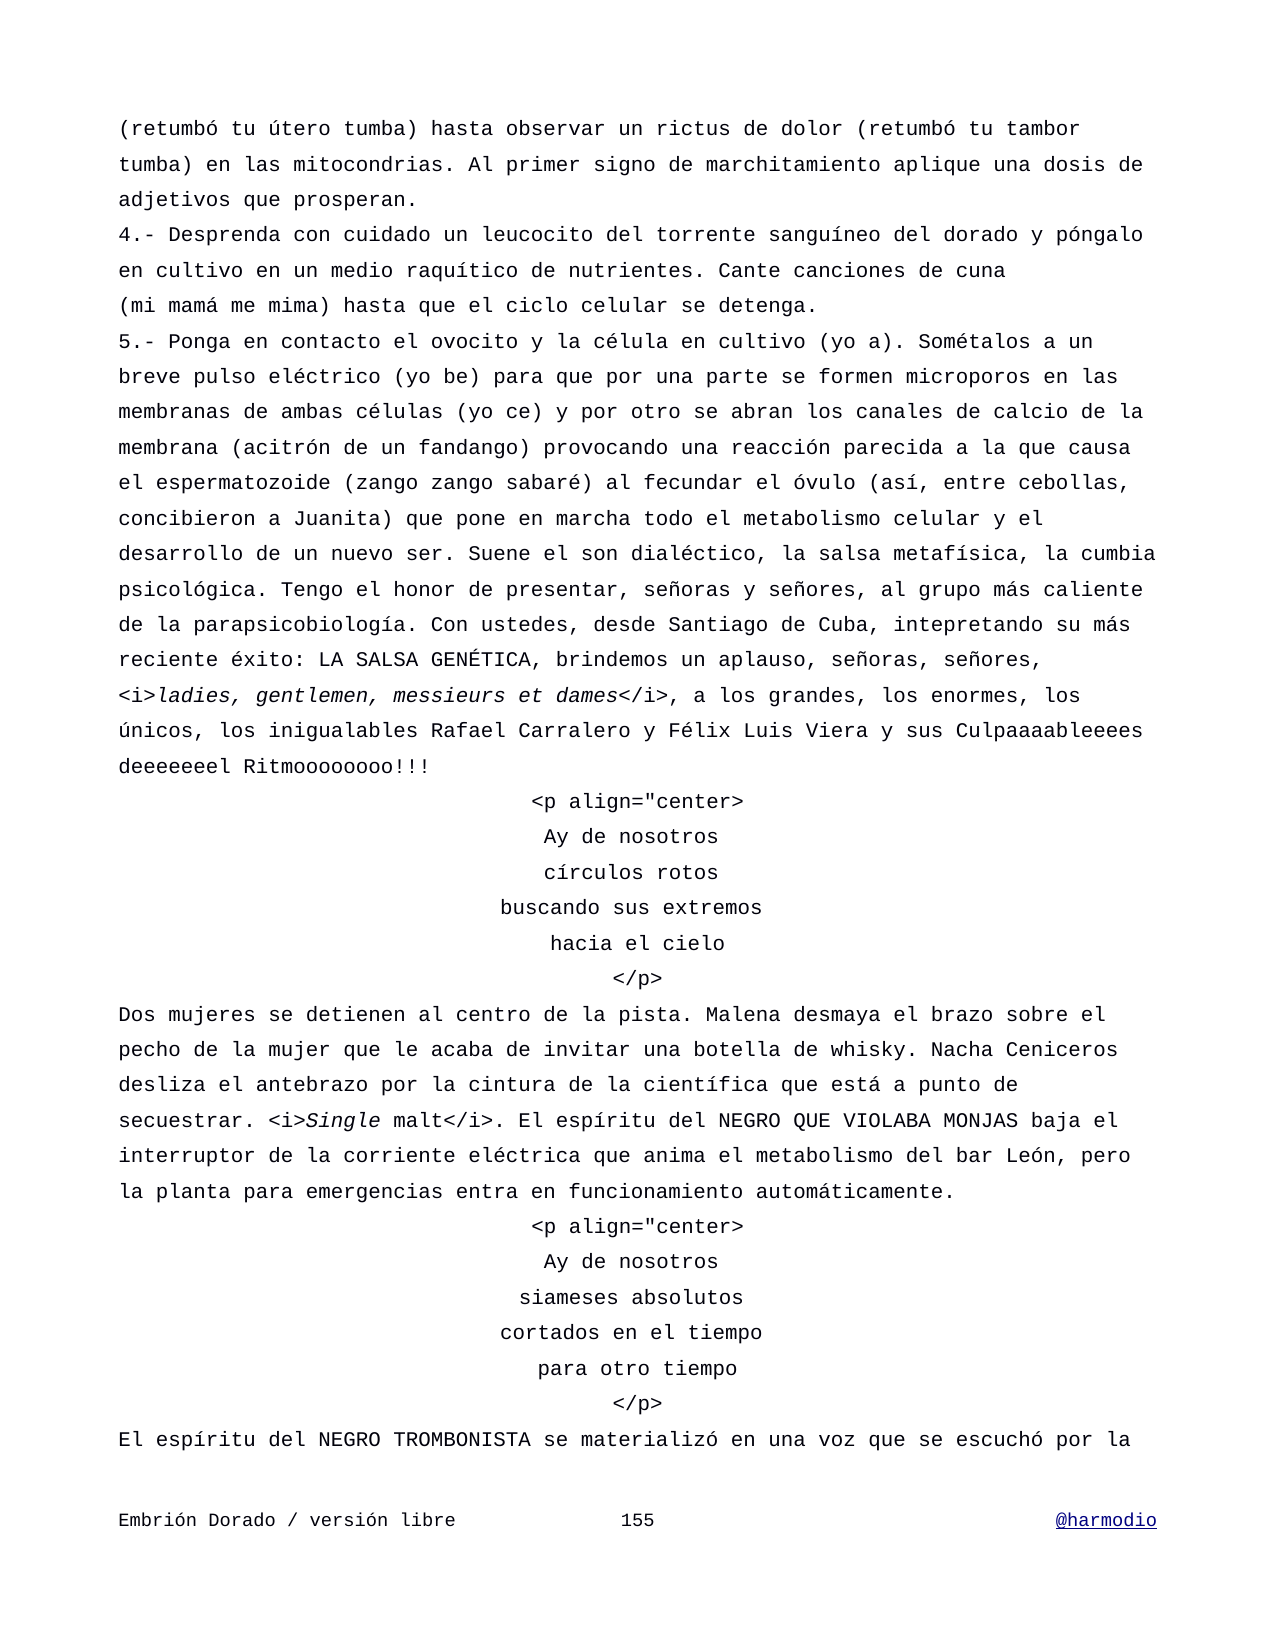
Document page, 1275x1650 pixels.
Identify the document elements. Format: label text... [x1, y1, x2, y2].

text (mi mamá me mima) hasta que el ciclo celular se detenga. [118, 295, 1157, 319]
text Ay de nosotros [118, 1251, 1157, 1275]
text <p align="center> [118, 791, 1157, 815]
text (retumbó tu útero tumba) hasta observar un rictus de dolor (retumbó tu tambor tumba) en las mitocondrias. Al primer signo de marchitamiento aplique una dosis de adjetivos que prosperan. [118, 118, 1157, 213]
text </p> [118, 968, 1157, 992]
text 4.- Desprenda con cuidado un leucocito del torrente sanguíneo del dorado y póngalo en cultivo en un medio raquítico de nutrientes. Cante canciones de cuna [118, 224, 1157, 283]
text <p align="center> [118, 1216, 1157, 1240]
text 5.- Ponga en contacto el ovocito y la célula en cultivo (yo a). Sométalos a un breve pulso eléctrico (yo be) para que por una parte se formen microporos en las membranas de ambas células (yo ce) y por otro se abran los canales de calcio de la membrana (acitrón de un fandango) provocando una reacción parecida a la que causa el espermatozoide (zango zango sabaré) al fecundar el óvulo (así, entre cebollas, concibieron a Juanita) que pone en marcha todo el metabolismo celular y el desarrollo de un nuevo ser. Suene el son dialéctico, la salsa metafísica, la cumbia psicológica. Tengo el honor de presentar, señoras y señores, al grupo más caliente de la parapsicobiología. Con ustedes, desde Santiago de Cuba, intepretando su más reciente éxito: LA SALSA GENÉTICA, brindemos un aplauso, señoras, señores, <i>ladies, gentlemen, messieurs et dames</i>, a los grandes, los enormes, los únicos, los inigualables Rafael Carralero y Félix Luis Viera y sus Culpaaaableeees deeeeeeel Ritmoooooooo!!! [118, 331, 1157, 779]
text </p> [118, 1393, 1157, 1417]
text siameses absolutos [118, 1287, 1157, 1311]
text Dos mujeres se detienen al centro de la pista. Malena desmaya el brazo sobre el pecho de la mujer que le acaba de invitar una botella de whisky. Nacha Ceniceros desliza el antebrazo por la cintura de la científica que está a punto de secuestrar. <i>Single malt</i>. El espíritu del NEGRO QUE VIOLABA MONJAS baja el interruptor de la corriente eléctrica que anima el metabolismo del bar León, pero la planta para emergencias entra en funcionamiento automáticamente. [118, 1003, 1157, 1204]
text hacia el cielo [118, 933, 1157, 956]
text buscando sus extremos [118, 897, 1157, 921]
text Ay de nosotros [118, 826, 1157, 850]
text círculos rotos [118, 862, 1157, 886]
text cortados en el tiempo [118, 1322, 1157, 1346]
text para otro tiempo [118, 1358, 1157, 1381]
text El espíritu del NEGRO TROMBONISTA se materializó en una voz que se escuchó por la [118, 1428, 1157, 1452]
